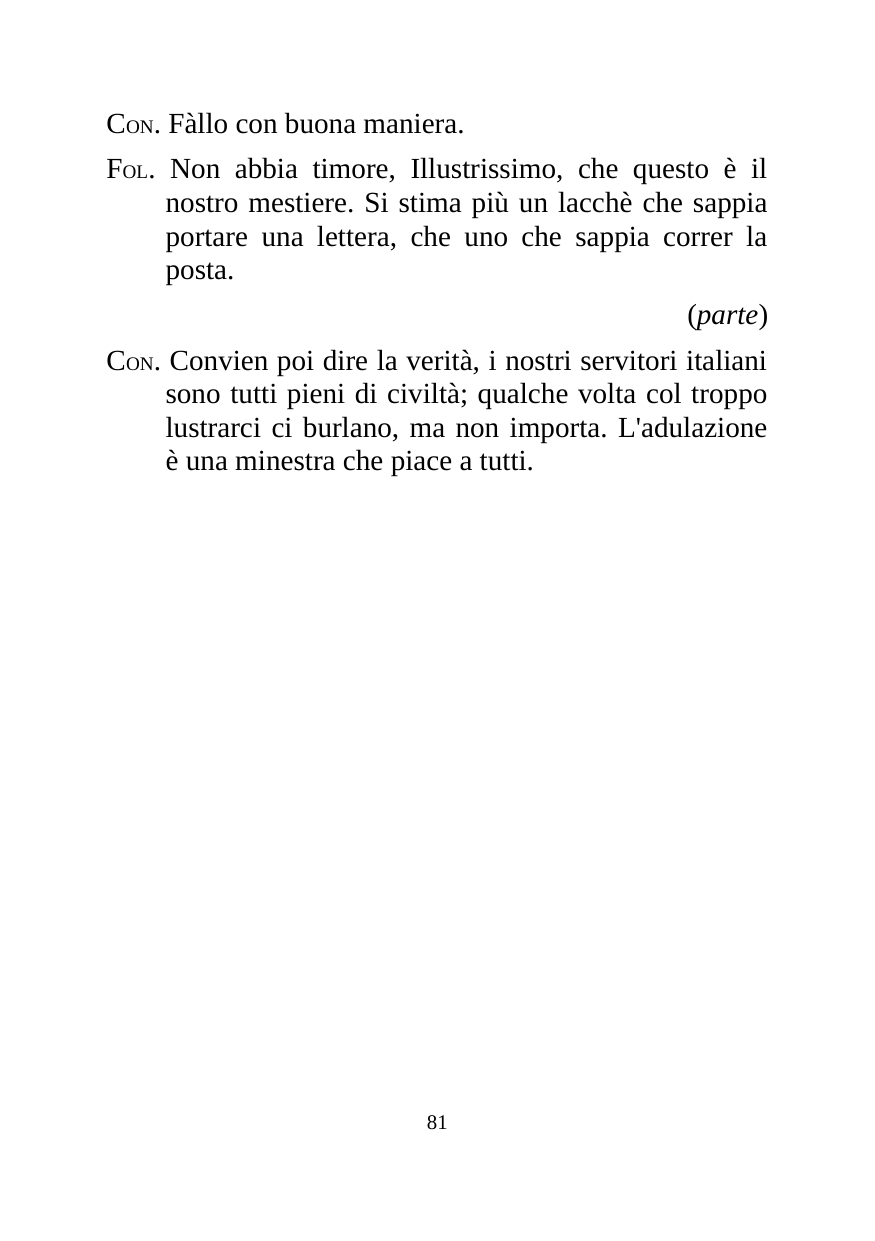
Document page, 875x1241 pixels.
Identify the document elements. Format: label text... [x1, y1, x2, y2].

text Con. Convien poi dire la verità, i nostri servitori italiani sono tutti pieni di civiltà; qualche volta col troppo lustrarci ci burlano, ma non importa. L'adulazione è una minestra che piace a tutti. [106, 343, 768, 477]
text Con. Fàllo con buona maniera. [106, 106, 768, 140]
text (parte) [106, 297, 768, 331]
text Fol. Non abbia timore, Illustrissimo, che questo è il nostro mestiere. Si stima più un lacchè che sappia portare una lettera, che uno che sappia correr la posta. [106, 152, 768, 286]
